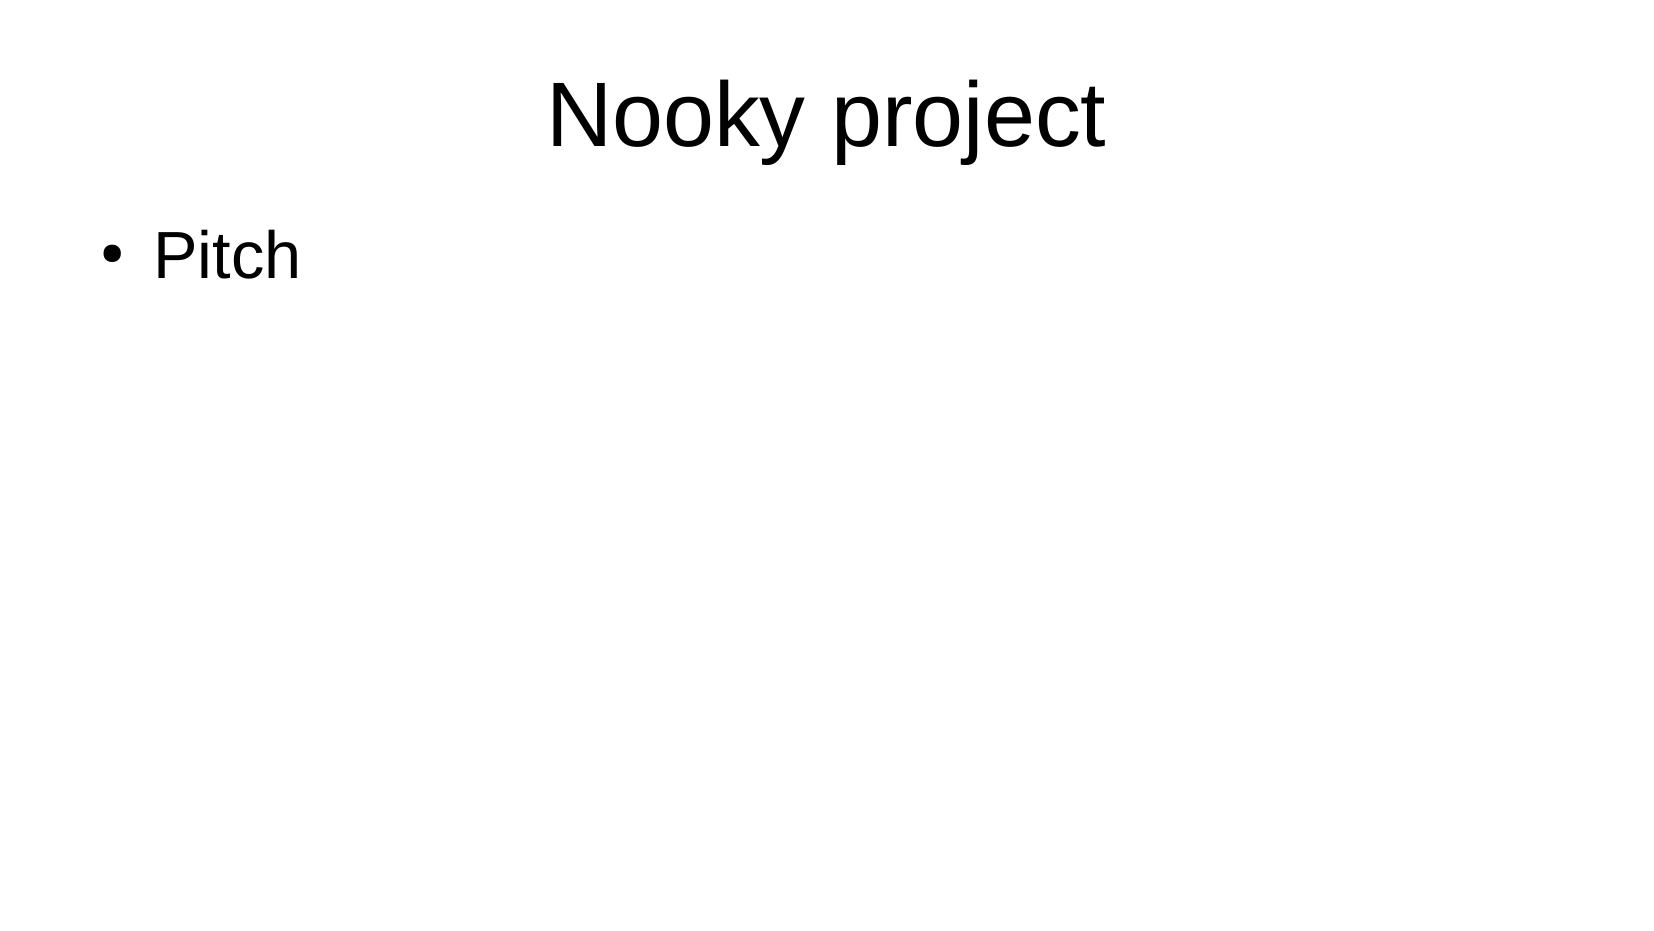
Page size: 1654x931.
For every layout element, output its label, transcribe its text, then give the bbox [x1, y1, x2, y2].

list Pitch [82, 217, 1571, 758]
title Nooky project [82, 37, 1571, 193]
